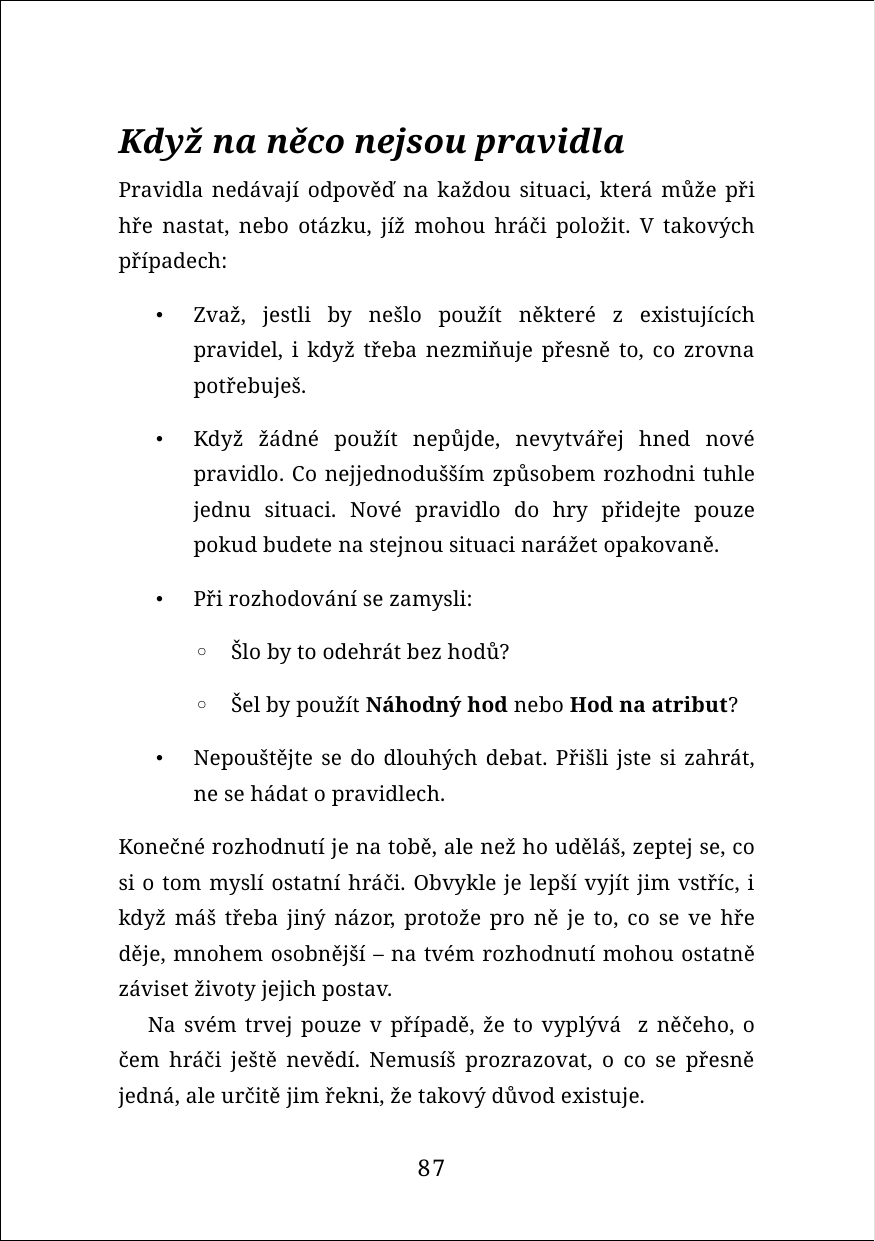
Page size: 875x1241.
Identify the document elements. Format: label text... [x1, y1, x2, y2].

list Šlo by to odehrát bez hodů? [193, 637, 756, 665]
list Při rozhodování se zamysli: [156, 584, 756, 612]
list Když žádné použít nepůjde, nevytvářej hned nové pravidlo. Co nejjednodušším způsobem rozhodni tuhle jednu situaci. Nové pravidlo do hry přidejte pouze pokud budete na stejnou situaci narážet opakovaně. [156, 424, 756, 559]
list Šel by použít Náhodný hod nebo Hod na atribut? [193, 690, 756, 719]
text Konečné rozhodnutí je na tobě, ale než ho uděláš, zeptej se, co si o tom myslí ostatní hráči. Obvykle je lepší vyjít jim vstříc, i když máš třeba jiný názor, protože pro ně je to, co se ve hře děje, mnohem osobnější – na tvém rozhodnutí mohou ostatně záviset životy jejich postav. Na svém trvej pouze v případě, že to vyplývá z něčeho, o čem hráči ještě nevědí. Nemusíš prozrazovat, o co se přesně jedná, ale určitě jim řekni, že takový důvod existuje. [118, 832, 756, 1109]
subtitle Když na něco nejsou pravidla [118, 118, 756, 164]
list Nepouštějte se do dlouhých debat. Přišli jste si zahrát, ne se hádat o pravidlech. [156, 743, 756, 807]
list Zvaž, jestli by nešlo použít některé z existujících pravidel, i když třeba nezmiňuje přesně to, co zrovna potřebuješ. [156, 300, 756, 399]
text Pravidla nedávají odpověď na každou situaci, která může při hře nastat, nebo otázku, jíž mohou hráči položit. V takových případech: [118, 175, 756, 275]
